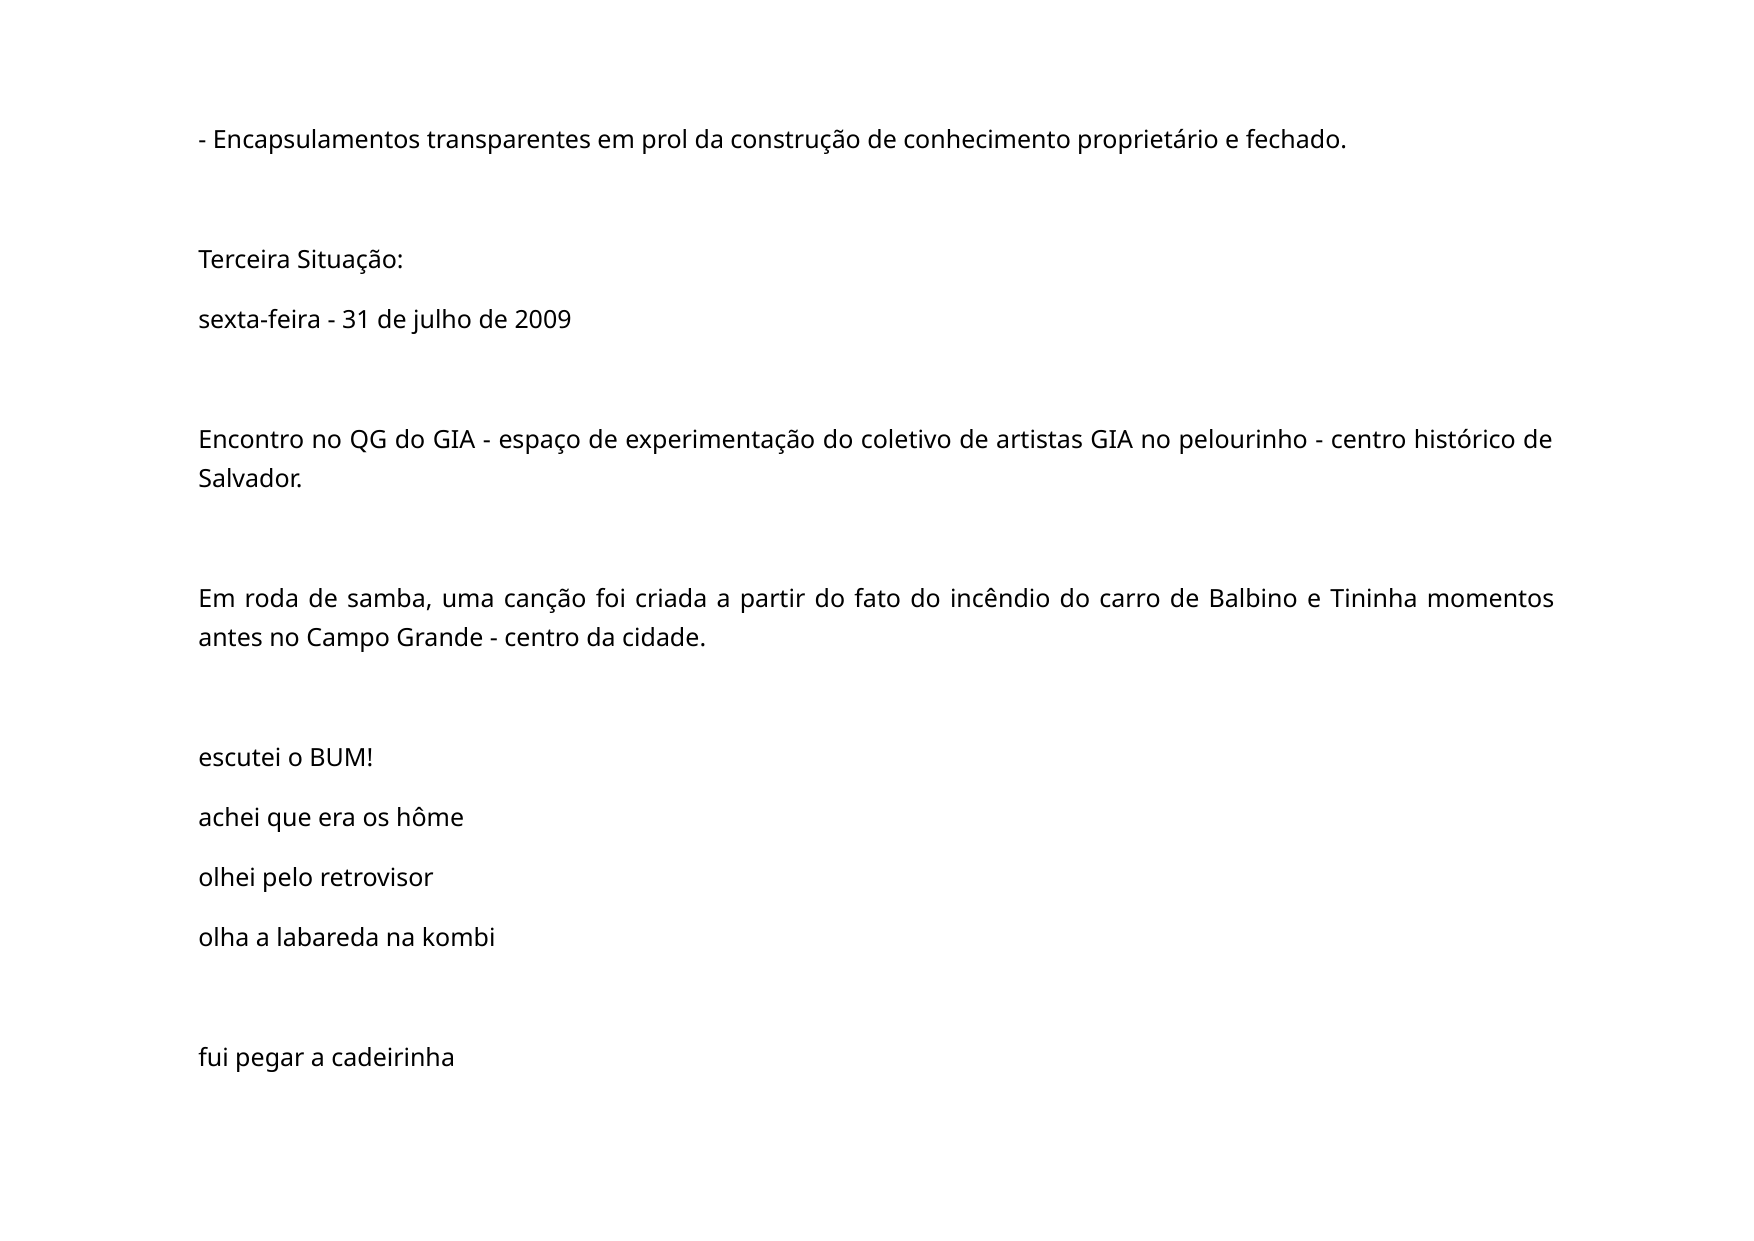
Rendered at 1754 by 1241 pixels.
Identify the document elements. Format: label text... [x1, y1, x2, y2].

text fui pegar a cadeirinha [198, 1040, 1556, 1074]
text - Encapsulamentos transparentes em prol da construção de conhecimento proprietário e fechado. [198, 122, 1556, 156]
text achei que era os hôme [198, 800, 1556, 834]
text escutei o BUM! [198, 740, 1556, 774]
text Em roda de samba, uma canção foi criada a partir do fato do incêndio do carro de Balbino e Tininha momentos antes no Campo Grande - centro da cidade. [198, 581, 1556, 654]
text sexta-feira - 31 de julho de 2009 [198, 302, 1556, 336]
text Terceira Situação: [198, 242, 1556, 276]
text olhei pelo retrovisor [198, 860, 1556, 894]
text olha a labareda na kombi [198, 920, 1556, 954]
text Encontro no QG do GIA - espaço de experimentação do coletivo de artistas GIA no pelourinho - centro histórico de Salvador. [198, 422, 1556, 495]
